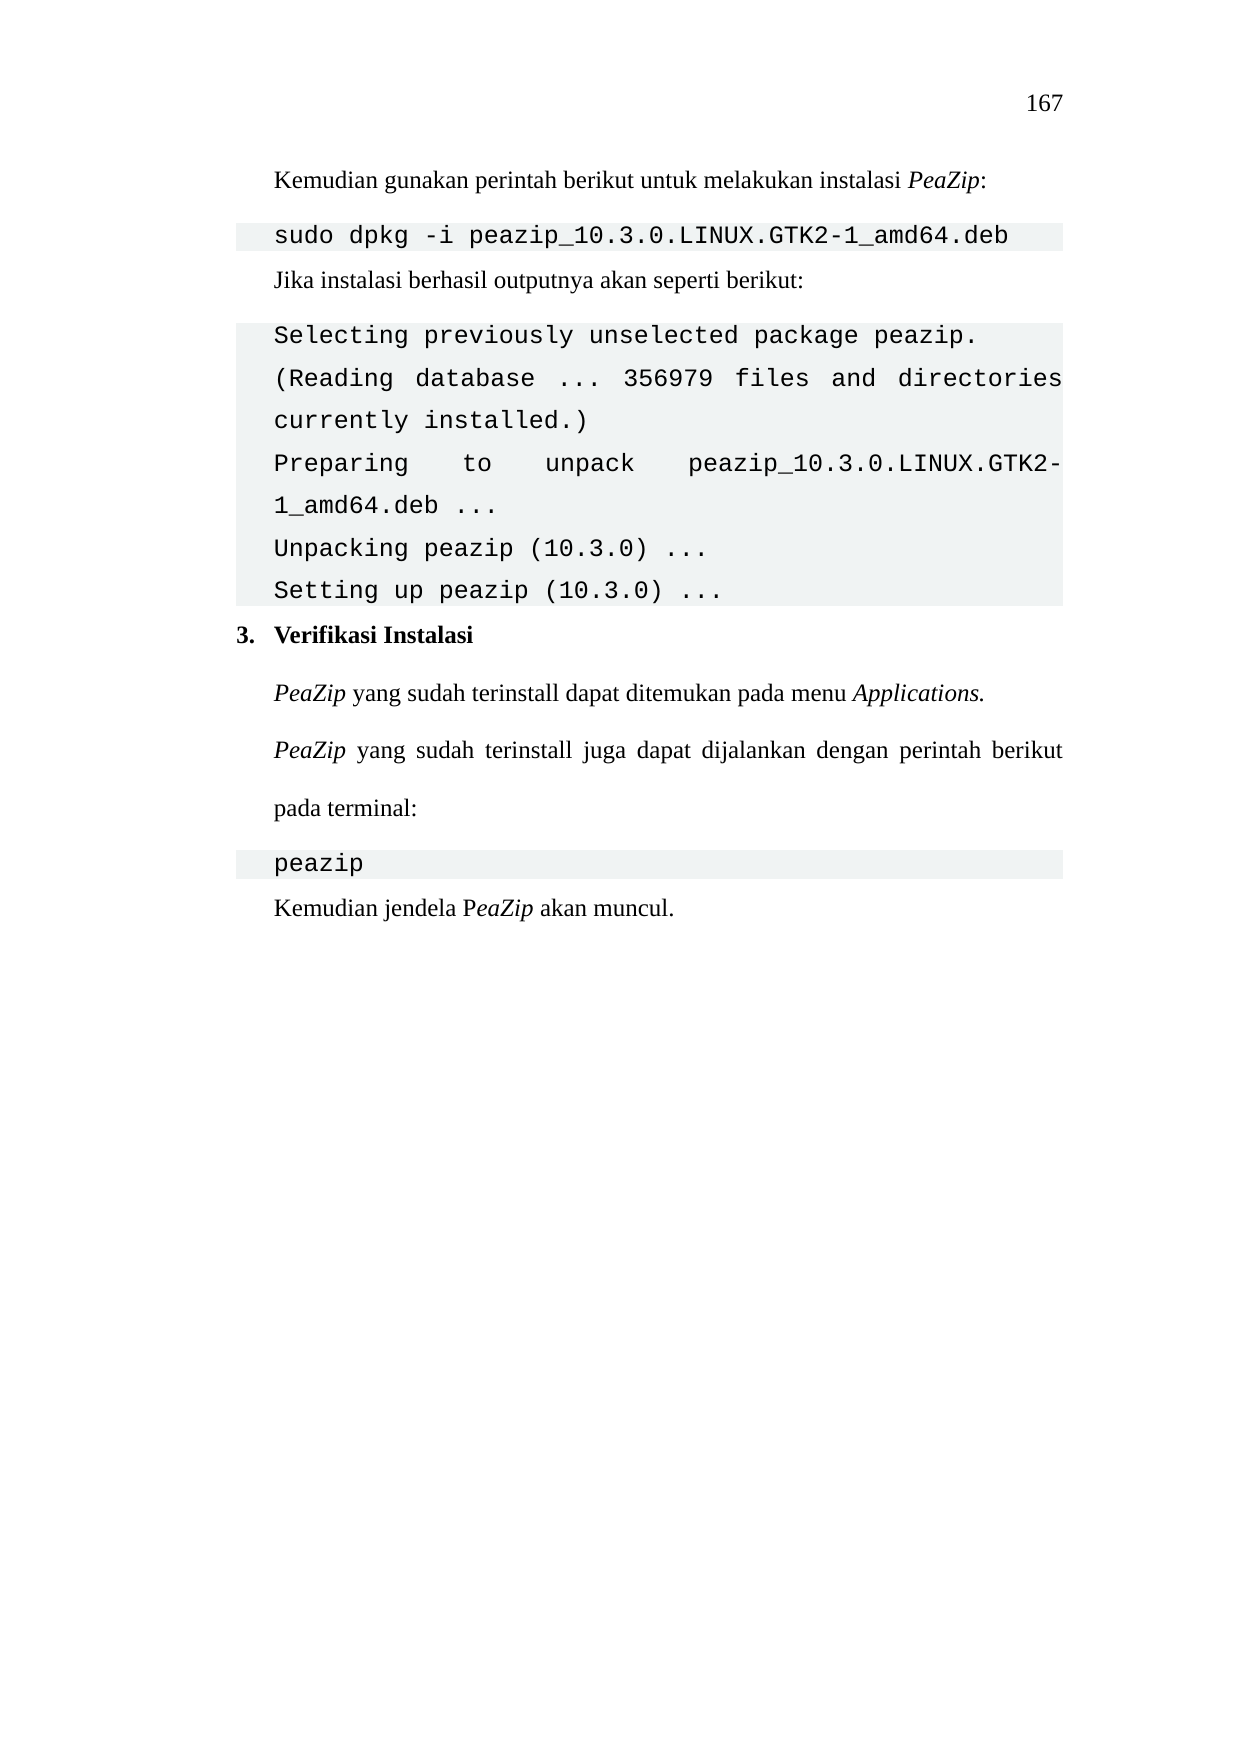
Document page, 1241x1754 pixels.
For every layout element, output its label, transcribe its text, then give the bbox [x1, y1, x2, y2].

list Selecting previously unselected package peazip. [236, 323, 1063, 351]
list peazip [236, 850, 1063, 879]
list PeaZip yang sudah terinstall dapat ditemukan pada menu Applications. [236, 678, 1063, 707]
list Kemudian gunakan perintah berikut untuk melakukan instalasi PeaZip: [236, 165, 1063, 194]
list sudo dpkg -i peazip_10.3.0.LINUX.GTK2-1_amd64.deb [236, 223, 1063, 251]
list Setting up peazip (10.3.0) ... [236, 578, 1063, 606]
list Kemudian jendela PeaZip akan muncul. [236, 893, 1063, 922]
list Unpacking peazip (10.3.0) ... [236, 535, 1063, 564]
list (Reading database ... 356979 files and directories currently installed.) [236, 365, 1063, 436]
list Preparing to unpack peazip_10.3.0.LINUX.GTK2-1_amd64.deb ... [236, 450, 1063, 521]
list Verifikasi Instalasi [236, 620, 1063, 649]
list Jika instalasi berhasil outputnya akan seperti berikut: [236, 265, 1063, 294]
list PeaZip yang sudah terinstall juga dapat dijalankan dengan perintah berikut pada terminal: [236, 735, 1063, 822]
